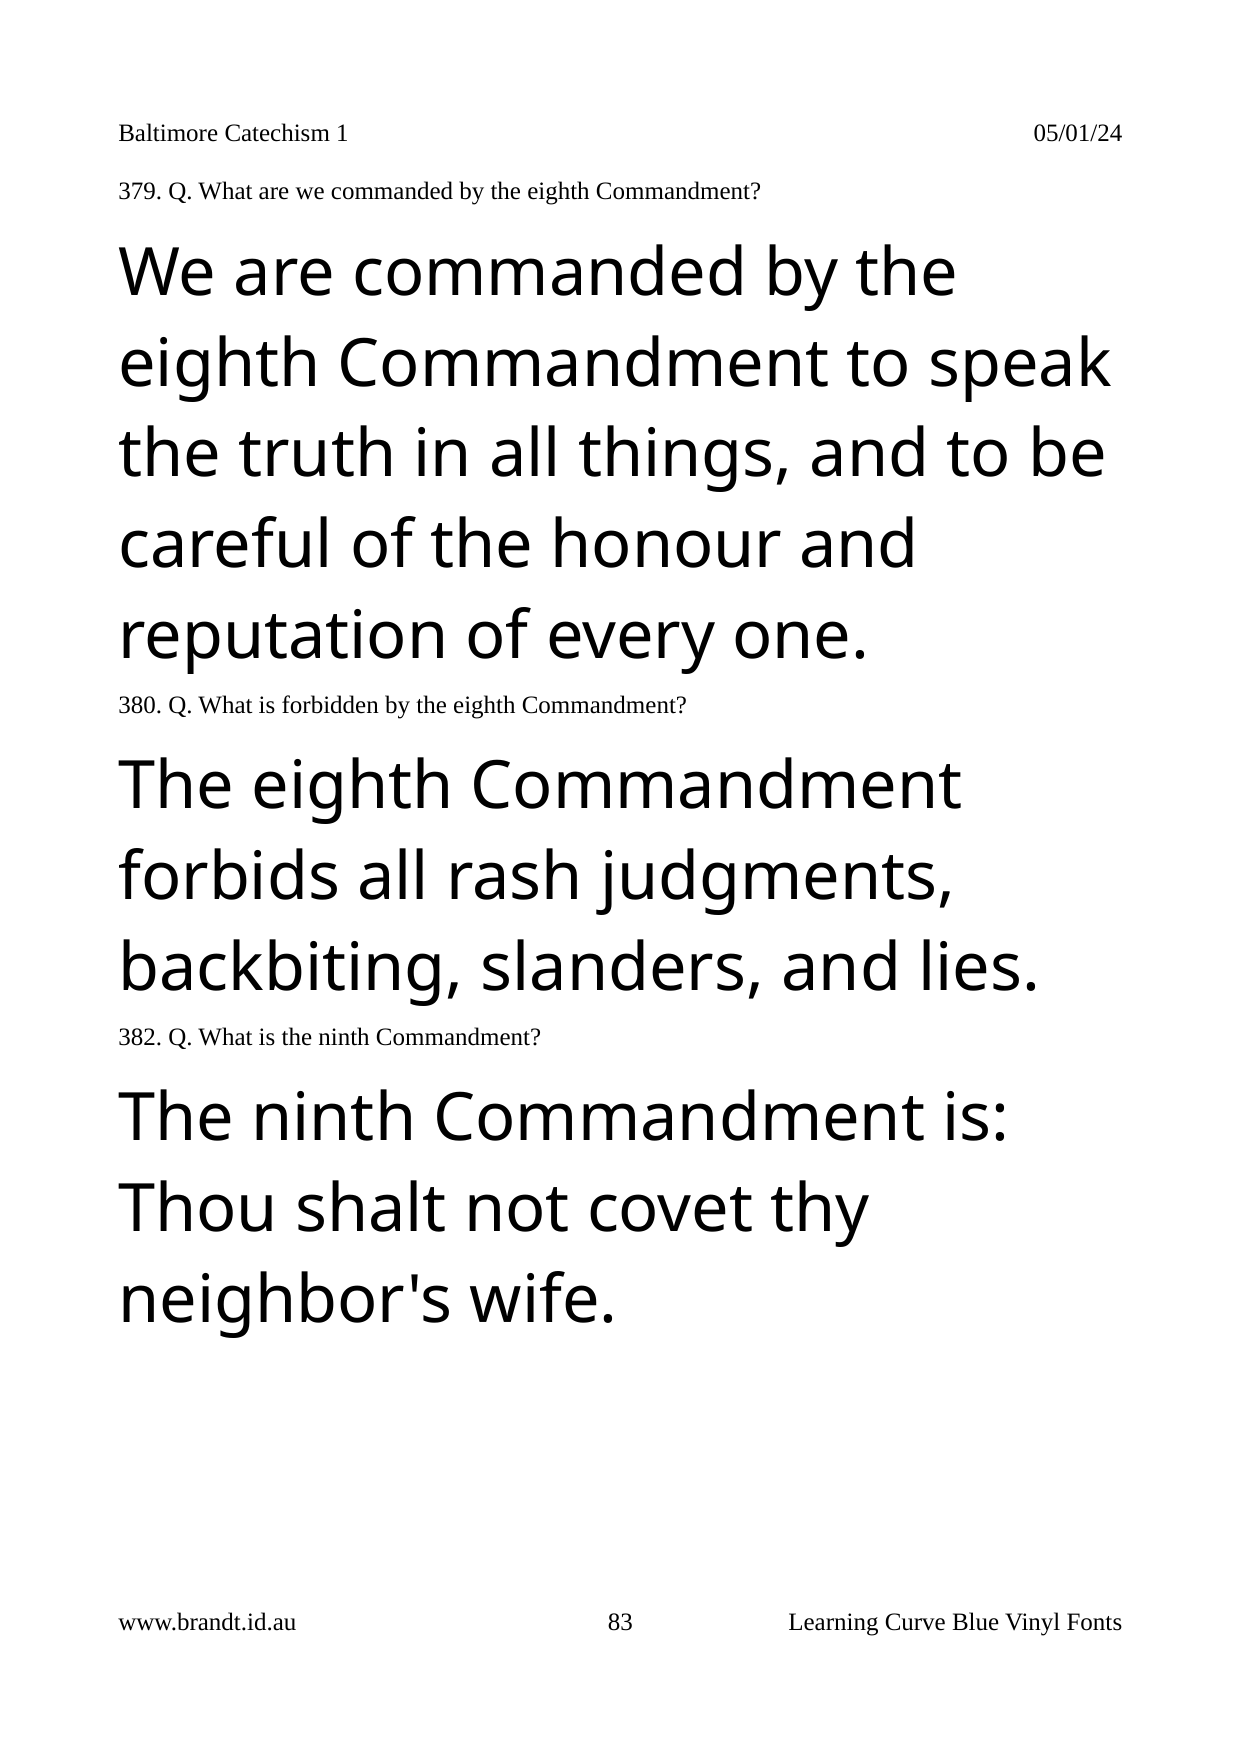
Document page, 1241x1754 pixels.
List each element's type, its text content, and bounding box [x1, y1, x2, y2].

text The eighth Commandment forbids all rash judgments, backbiting, slanders, and lies. [118, 737, 1122, 1010]
text 382. Q. What is the ninth Commandment? [118, 1022, 1122, 1051]
text 379. Q. What are we commanded by the eighth Commandment? [118, 176, 1122, 205]
text 380. Q. What is forbidden by the eighth Commandment? [118, 690, 1122, 719]
text We are commanded by the eighth Commandment to speak the truth in all things, and to be careful of the honour and reputation of every one. [118, 224, 1122, 678]
text The ninth Commandment is: Thou shalt not covet thy neighbor's wife. [118, 1069, 1122, 1342]
